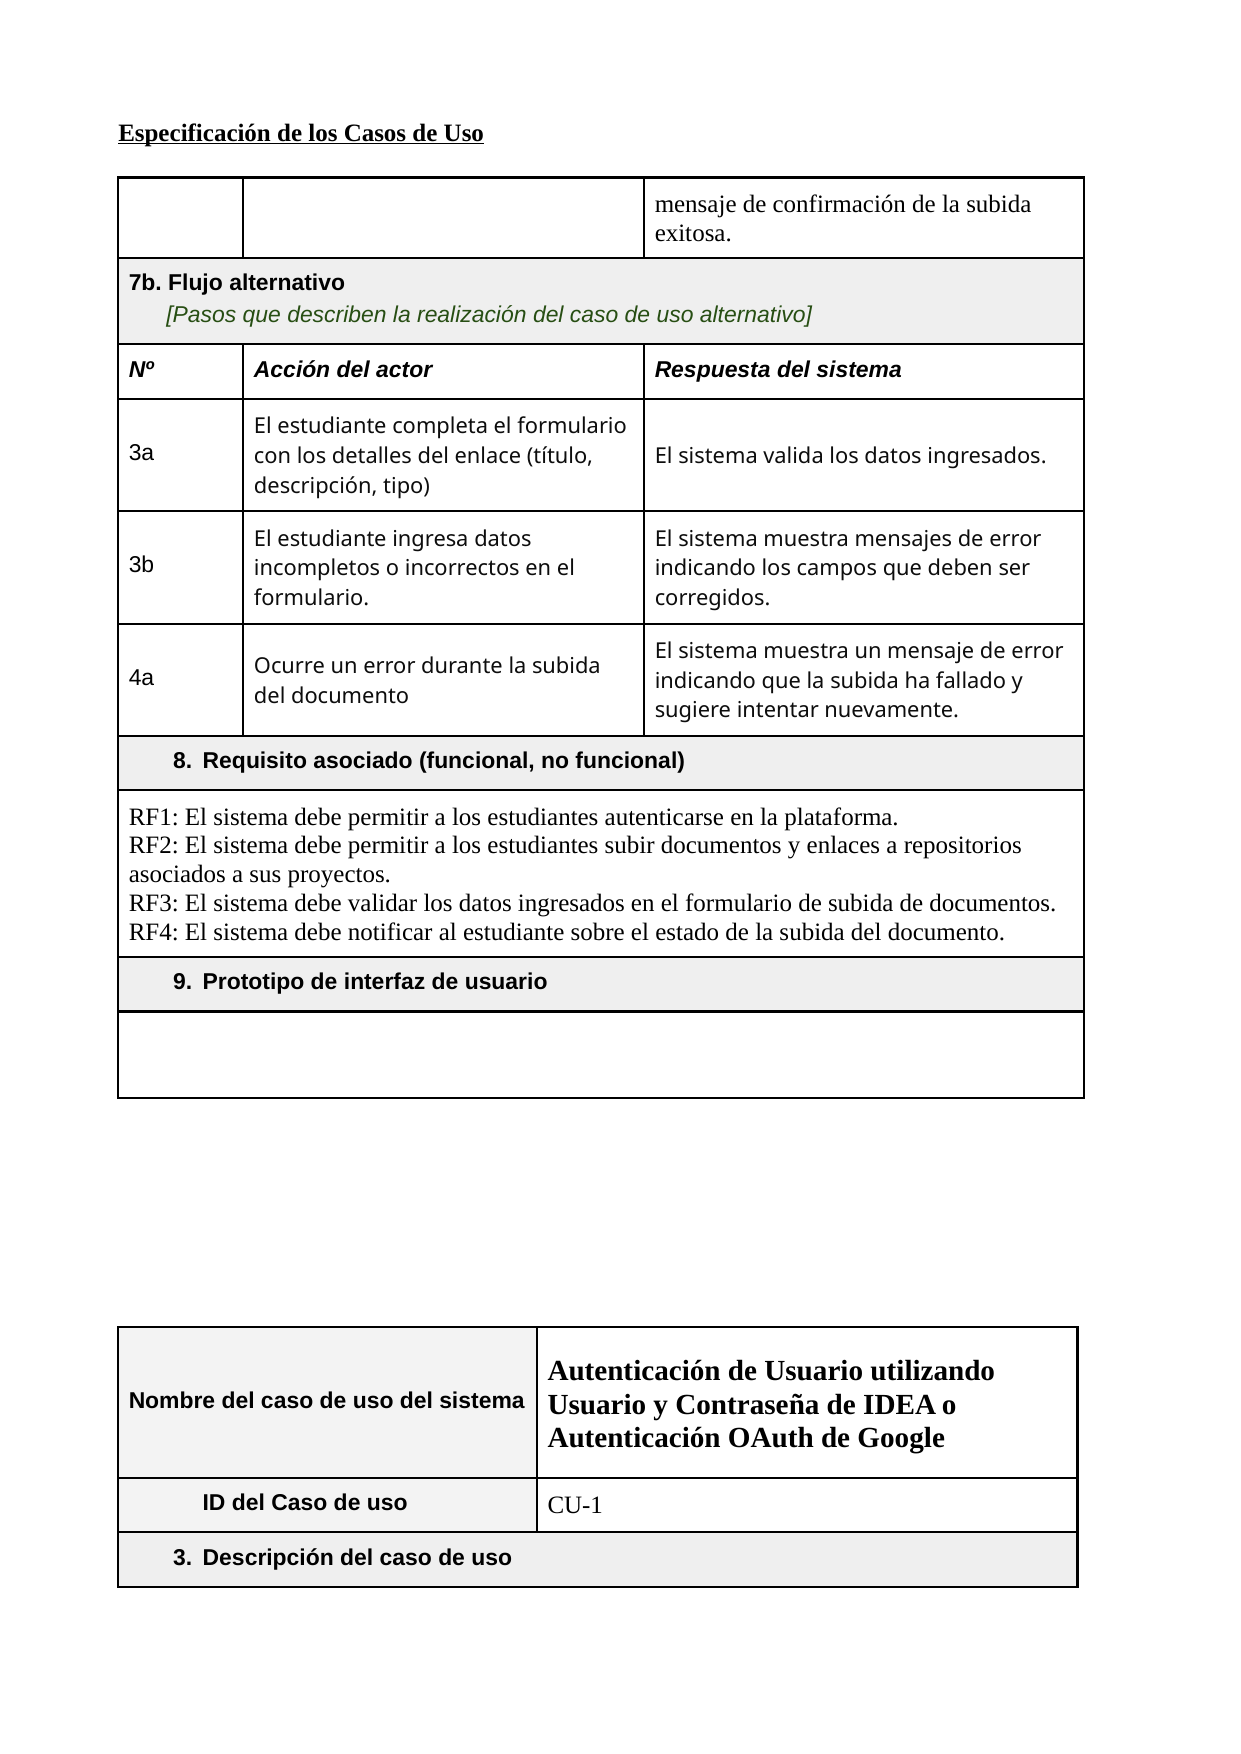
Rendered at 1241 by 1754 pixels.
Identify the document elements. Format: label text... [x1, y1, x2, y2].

table_cell El sistema muestra un mensaje de error indicando que la subida ha fallado y sugiere intentar nuevamente. [645, 625, 1083, 735]
table_cell Nº [119, 345, 242, 398]
table_cell [119, 1013, 1083, 1097]
table_cell El estudiante completa el formulario con los detalles del enlace (título, descripción, tipo) [244, 400, 643, 510]
table_cell CU-1 [538, 1479, 1076, 1531]
table_cell [244, 179, 643, 257]
table_cell Prototipo de interfaz de usuario [119, 958, 1083, 1010]
table_header Autenticación de Usuario utilizando Usuario y Contraseña de IDEA o Autenticación OAuth de Google [538, 1328, 1076, 1477]
table_cell 7b. Flujo alternativo [Pasos que describen la realización del caso de uso alternativo] [119, 259, 1083, 343]
table_cell mensaje de confirmación de la subida exitosa. [645, 179, 1083, 257]
table_cell RF1: El sistema debe permitir a los estudiantes autenticarse en la plataforma. RF2: El sistema debe permitir a los estudiantes subir documentos y enlaces a repositorios asociados a sus proyectos. RF3: El sistema debe validar los datos ingresados en el formulario de subida de documentos. RF4: El sistema debe notificar al estudiante sobre el estado de la subida del documento. [119, 791, 1083, 956]
table_cell 3b [119, 512, 242, 622]
table_cell El sistema valida los datos ingresados. [645, 400, 1083, 510]
table_cell Ocurre un error durante la subida del documento [244, 625, 643, 735]
table_cell 4a [119, 625, 242, 735]
table_cell El estudiante ingresa datos incompletos o incorrectos en el formulario. [244, 512, 643, 622]
table_cell Requisito asociado (funcional, no funcional) [119, 737, 1083, 789]
table_cell Acción del actor [244, 345, 643, 398]
table_header Nombre del caso de uso del sistema [119, 1328, 536, 1477]
table_cell 3a [119, 400, 242, 510]
table_cell Descripción del caso de uso [119, 1533, 1076, 1586]
table_cell Respuesta del sistema [645, 345, 1083, 398]
table_cell ID del Caso de uso [119, 1479, 536, 1531]
table_cell El sistema muestra mensajes de error indicando los campos que deben ser corregidos. [645, 512, 1083, 622]
table_cell [119, 179, 242, 257]
